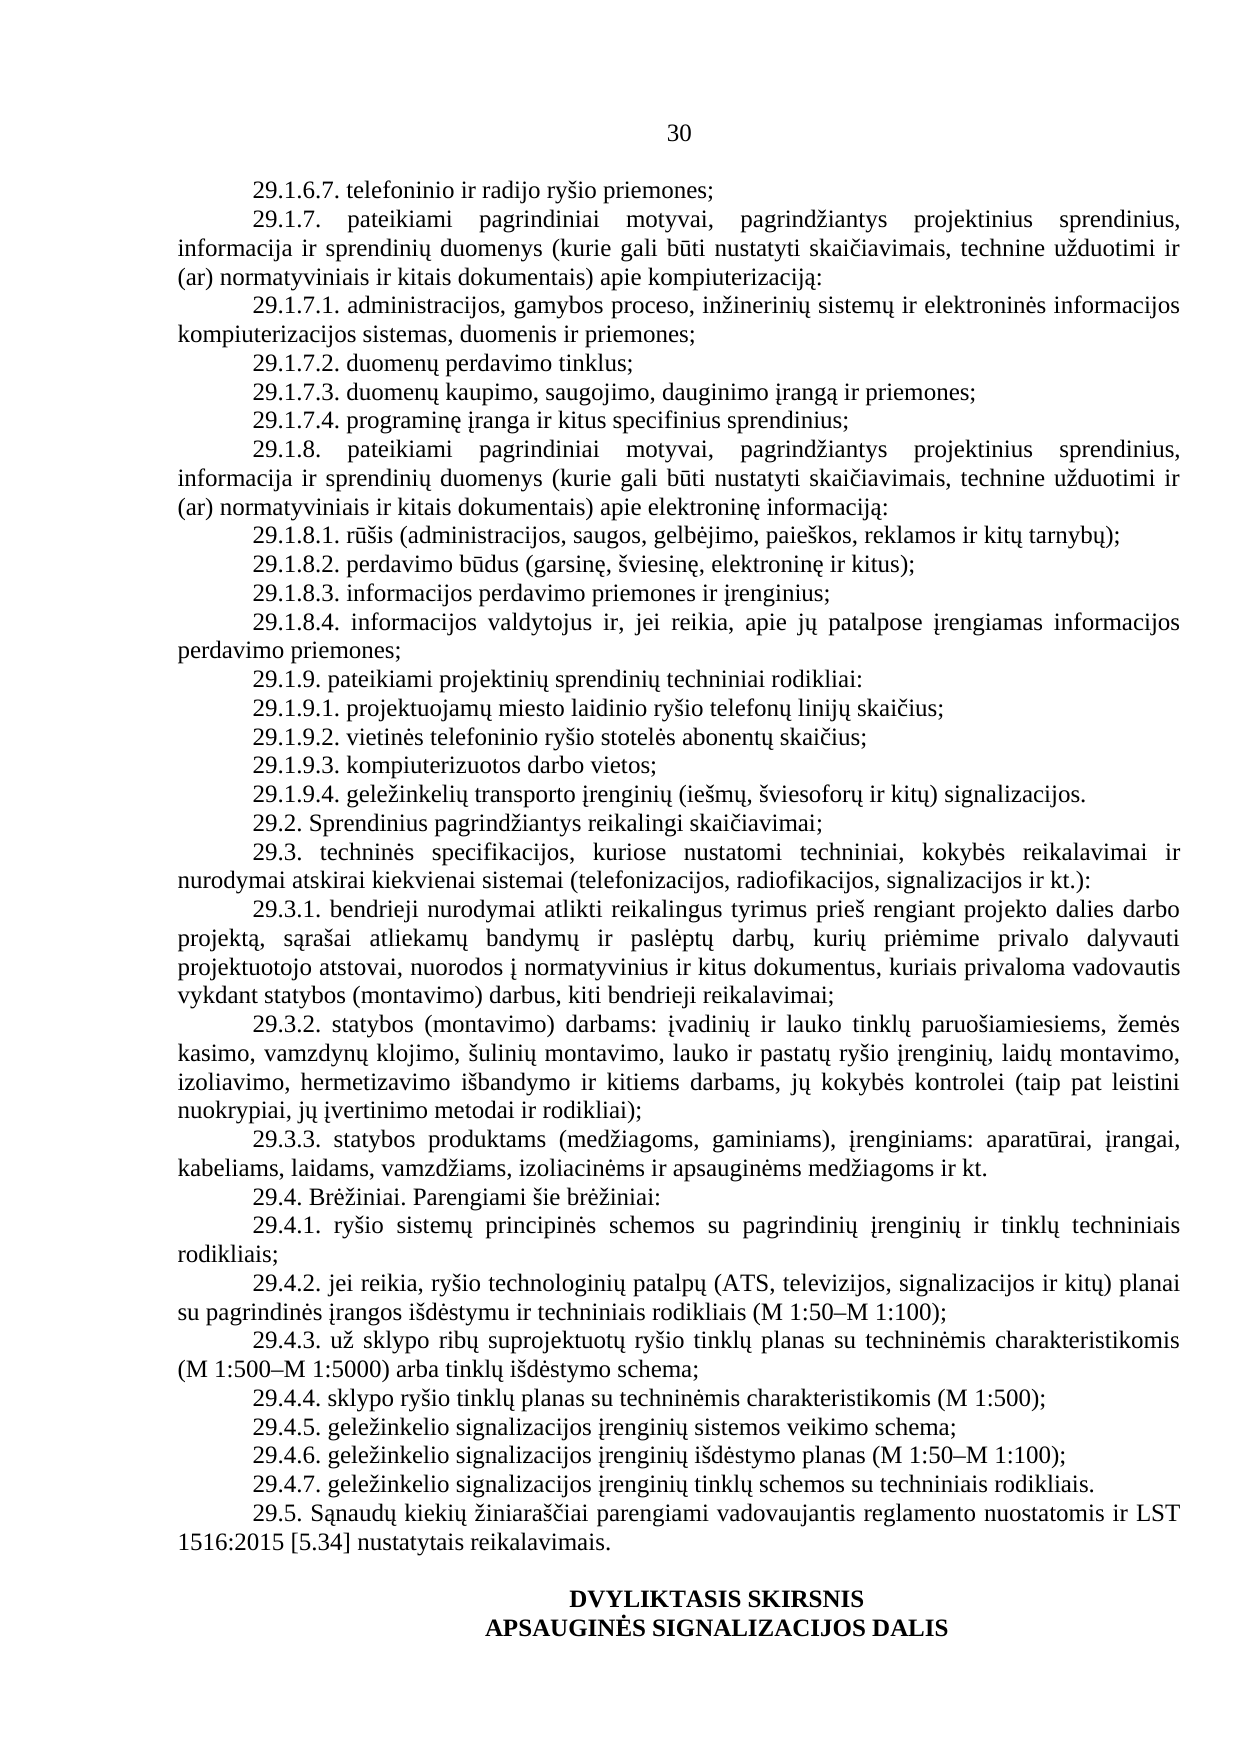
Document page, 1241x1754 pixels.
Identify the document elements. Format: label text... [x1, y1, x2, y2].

text APSAUGINĖS SIGNALIZACIJOS DALIS [177, 1613, 1181, 1642]
text 29.2. Sprendinius pagrindžiantys reikalingi skaičiavimai; [177, 808, 1181, 837]
text 29.4. Brėžiniai. Parengiami šie brėžiniai: [177, 1182, 1181, 1211]
text 29.4.1. ryšio sistemų principinės schemos su pagrindinių įrenginių ir tinklų techniniais rodikliais; [177, 1211, 1181, 1268]
text 29.4.2. jei reikia, ryšio technologinių patalpų (ATS, televizijos, signalizacijos ir kitų) planai su pagrindinės įrangos išdėstymu ir techniniais rodikliais (M 1:50–M 1:100); [177, 1268, 1181, 1326]
text 29.3.1. bendrieji nurodymai atlikti reikalingus tyrimus prieš rengiant projekto dalies darbo projektą, sąrašai atliekamų bandymų ir paslėptų darbų, kurių priėmime privalo dalyvauti projektuotojo atstovai, nuorodos į normatyvinius ir kitus dokumentus, kuriais privaloma vadovautis vykdant statybos (montavimo) darbus, kiti bendrieji reikalavimai; [177, 894, 1181, 1009]
text 29.1.9. pateikiami projektinių sprendinių techniniai rodikliai: [177, 664, 1181, 693]
text 29.4.6. geležinkelio signalizacijos įrenginių išdėstymo planas (M 1:50–M 1:100); [177, 1441, 1181, 1469]
text 29.1.7.2. duomenų perdavimo tinklus; [177, 348, 1181, 377]
text 29.4.4. sklypo ryšio tinklų planas su techninėmis charakteristikomis (M 1:500); [177, 1383, 1181, 1412]
text 29.4.7. geležinkelio signalizacijos įrenginių tinklų schemos su techniniais rodikliais. [177, 1469, 1181, 1498]
text 29.1.7.4. programinę įranga ir kitus specifinius sprendinius; [177, 406, 1181, 434]
text 29.1.9.2. vietinės telefoninio ryšio stotelės abonentų skaičius; [177, 722, 1181, 751]
text 29.1.7.1. administracijos, gamybos proceso, inžinerinių sistemų ir elektroninės informacijos kompiuterizacijos sistemas, duomenis ir priemones; [177, 291, 1181, 348]
text 29.1.9.4. geležinkelių transporto įrenginių (iešmų, šviesoforų ir kitų) signalizacijos. [177, 779, 1181, 808]
text 29.1.9.1. projektuojamų miesto laidinio ryšio telefonų linijų skaičius; [177, 693, 1181, 722]
text 29.4.3. už sklypo ribų suprojektuotų ryšio tinklų planas su techninėmis charakteristikomis (M 1:500–M 1:5000) arba tinklų išdėstymo schema; [177, 1326, 1181, 1383]
text 29.1.8.3. informacijos perdavimo priemones ir įrenginius; [177, 578, 1181, 607]
text 29.1.7. pateikiami pagrindiniai motyvai, pagrindžiantys projektinius sprendinius, informacija ir sprendinių duomenys (kurie gali būti nustatyti skaičiavimais, technine užduotimi ir (ar) normatyviniais ir kitais dokumentais) apie kompiuterizaciją: [177, 204, 1181, 291]
text 29.1.8.2. perdavimo būdus (garsinę, šviesinę, elektroninę ir kitus); [177, 549, 1181, 578]
text 29.3.3. statybos produktams (medžiagoms, gaminiams), įrenginiams: aparatūrai, įrangai, kabeliams, laidams, vamzdžiams, izoliacinėms ir apsauginėms medžiagoms ir kt. [177, 1124, 1181, 1182]
text 29.4.5. geležinkelio signalizacijos įrenginių sistemos veikimo schema; [177, 1412, 1181, 1441]
text 29.1.8.4. informacijos valdytojus ir, jei reikia, apie jų patalpose įrengiamas informacijos perdavimo priemones; [177, 607, 1181, 664]
text 29.1.6.7. telefoninio ir radijo ryšio priemones; [177, 176, 1181, 204]
text 29.3. techninės specifikacijos, kuriose nustatomi techniniai, kokybės reikalavimai ir nurodymai atskirai kiekvienai sistemai (telefonizacijos, radiofikacijos, signalizacijos ir kt.): [177, 837, 1181, 894]
text DVYLIKTASIS SKIRSNIS [177, 1584, 1181, 1613]
text 29.1.9.3. kompiuterizuotos darbo vietos; [177, 751, 1181, 779]
text 29.1.7.3. duomenų kaupimo, saugojimo, dauginimo įrangą ir priemones; [177, 377, 1181, 406]
text 29.1.8.1. rūšis (administracijos, saugos, gelbėjimo, paieškos, reklamos ir kitų tarnybų); [177, 521, 1181, 549]
text 29.3.2. statybos (montavimo) darbams: įvadinių ir lauko tinklų paruošiamiesiems, žemės kasimo, vamzdynų klojimo, šulinių montavimo, lauko ir pastatų ryšio įrenginių, laidų montavimo, izoliavimo, hermetizavimo išbandymo ir kitiems darbams, jų kokybės kontrolei (taip pat leistini nuokrypiai, jų įvertinimo metodai ir rodikliai); [177, 1009, 1181, 1124]
text 29.1.8. pateikiami pagrindiniai motyvai, pagrindžiantys projektinius sprendinius, informacija ir sprendinių duomenys (kurie gali būti nustatyti skaičiavimais, technine užduotimi ir (ar) normatyviniais ir kitais dokumentais) apie elektroninę informaciją: [177, 434, 1181, 521]
text 29.5. Sąnaudų kiekių žiniaraščiai parengiami vadovaujantis reglamento nuostatomis ir LST 1516:2015 [5.34] nustatytais reikalavimais. [177, 1498, 1181, 1556]
